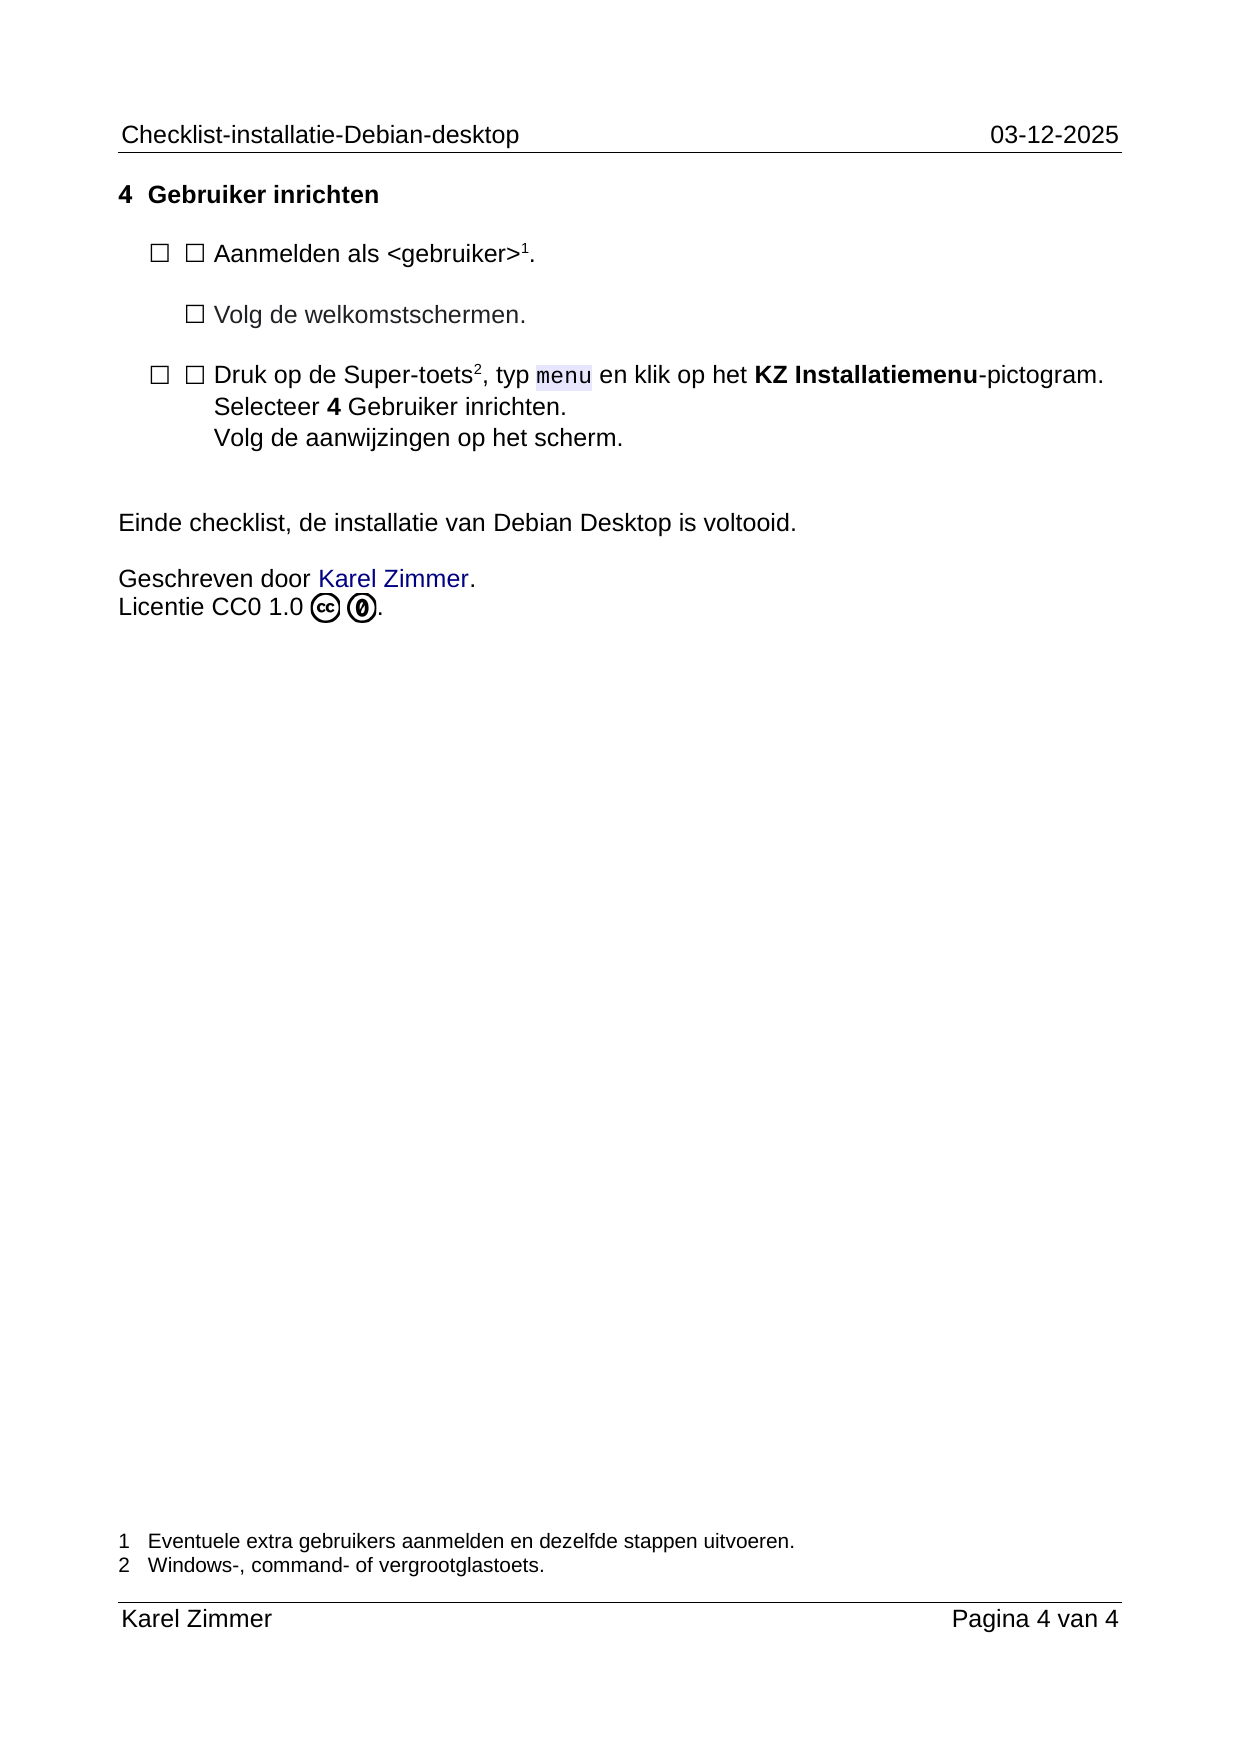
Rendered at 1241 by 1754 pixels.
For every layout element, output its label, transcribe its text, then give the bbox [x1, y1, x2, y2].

table_cell [118, 300, 142, 330]
text Einde checklist, de installatie van Debian Desktop is voltooid. [118, 509, 1122, 537]
table_header ☐ [142, 239, 177, 269]
table_cell [177, 330, 213, 360]
table_cell [118, 269, 142, 300]
table_cell [142, 330, 177, 360]
list Geschreven door Karel Zimmer. [118, 565, 1122, 593]
list Licentie CC0 1.0 [118, 593, 310, 622]
table_header Aanmelden als <gebruiker>. [213, 239, 1122, 269]
table_cell [213, 330, 1122, 360]
table_cell [118, 330, 142, 360]
table_cell [118, 360, 142, 392]
table_cell [177, 269, 213, 300]
table_cell [177, 423, 213, 453]
list Gebruiker inrichten [118, 177, 1122, 211]
list . [377, 593, 1122, 622]
table_cell [142, 300, 177, 330]
table_cell Volg de welkomstschermen. [213, 300, 1122, 330]
table_cell Druk op de Super-toets, typ menu en klik op het KZ Installatiemenu-pictogram. [213, 360, 1122, 392]
table_cell Selecteer 4 Gebruiker inrichten. [213, 392, 1122, 422]
table_cell [142, 269, 177, 300]
table_cell [142, 392, 177, 422]
table_header [118, 239, 142, 269]
table_cell Volg de aanwijzingen op het scherm. [213, 423, 1122, 453]
picture [347, 593, 377, 623]
table_cell ☐ [142, 360, 177, 392]
table_cell ☐ [177, 360, 213, 392]
table_cell [118, 423, 142, 453]
table_header ☐ [177, 239, 213, 269]
table_cell [142, 423, 177, 453]
picture [310, 593, 340, 623]
table_cell ☐ [177, 300, 213, 330]
table_cell [118, 392, 142, 422]
table_cell [213, 269, 1122, 300]
table_cell [177, 392, 213, 422]
